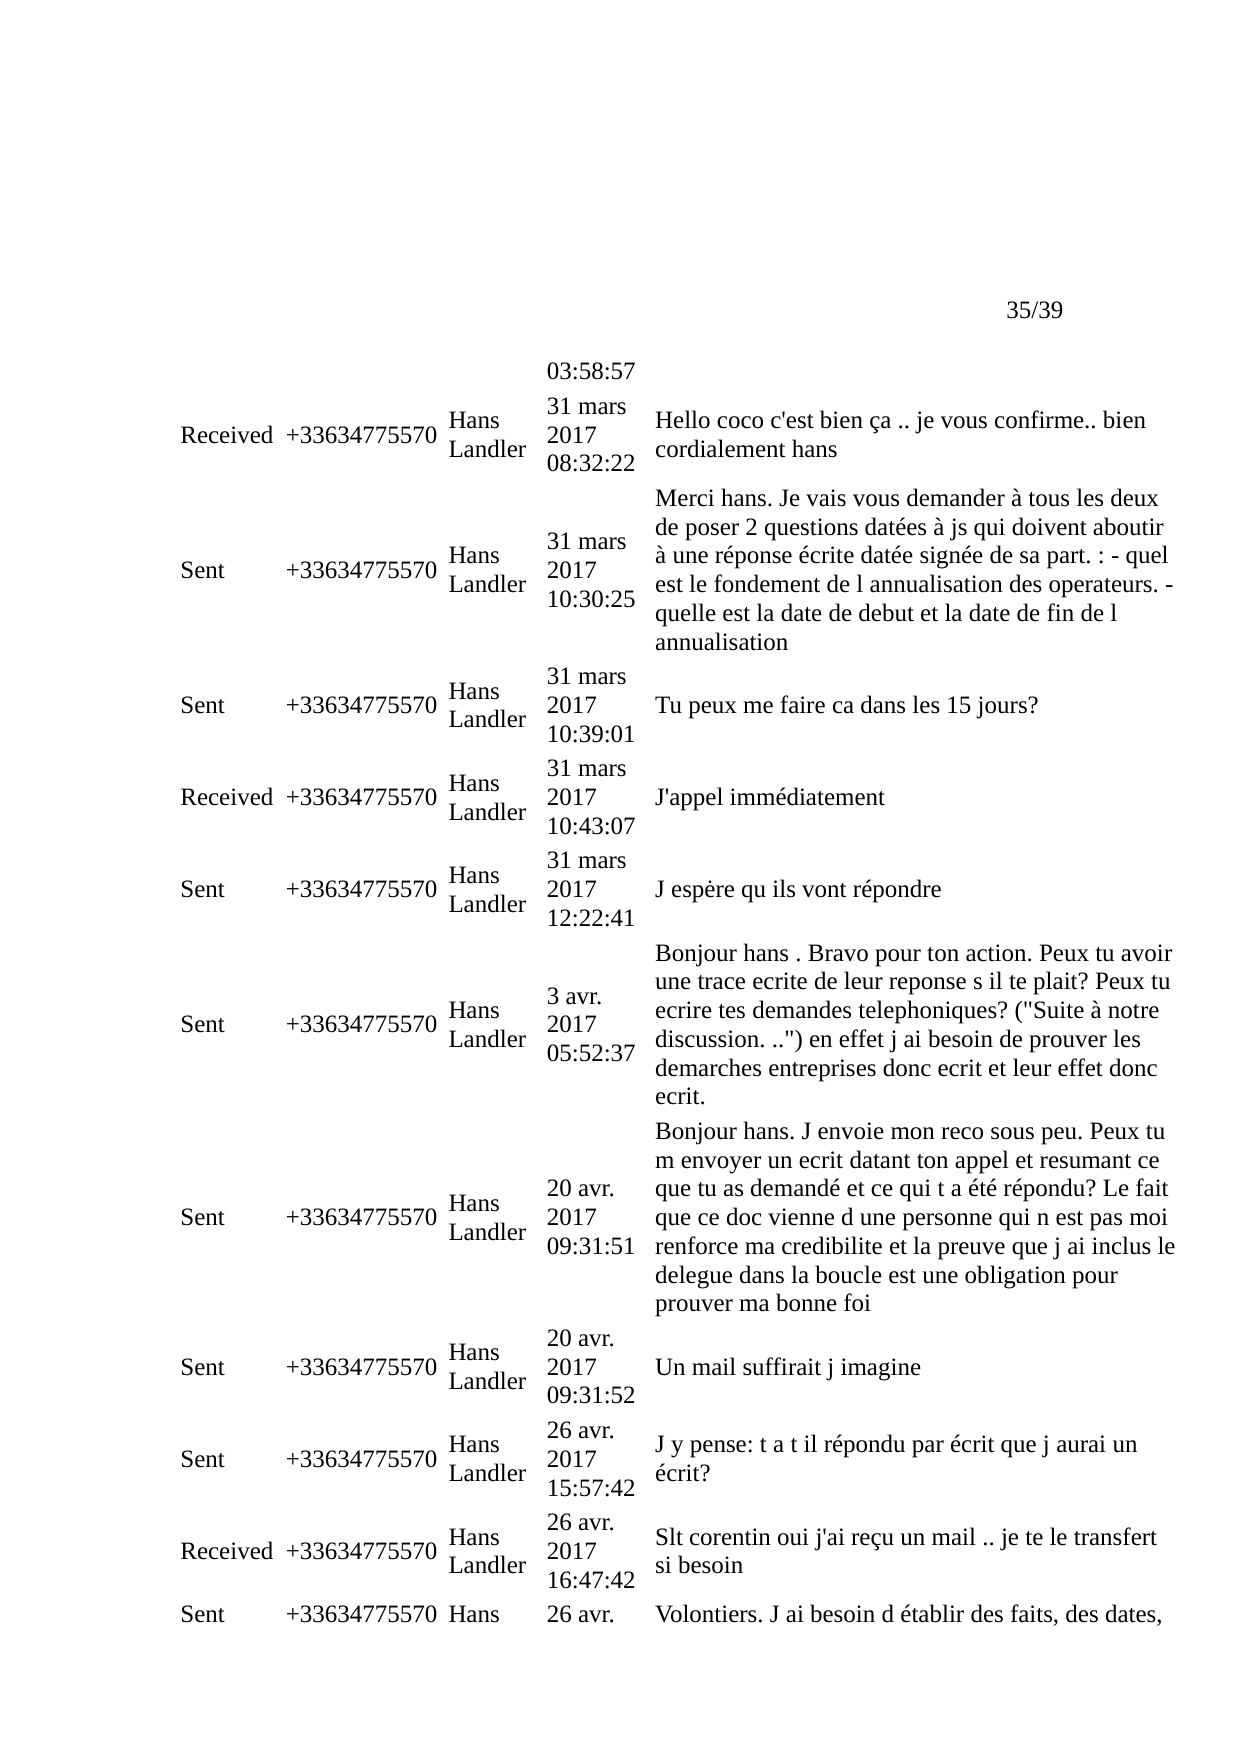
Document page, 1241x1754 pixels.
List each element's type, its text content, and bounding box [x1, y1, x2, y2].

table_cell 26 avr. 2017 16:47:42 [544, 1504, 652, 1596]
table_cell 03:58:57 [544, 354, 652, 388]
table_cell +33634775570 [283, 1596, 445, 1631]
table_cell [652, 354, 1181, 388]
table_cell Sent [177, 1412, 283, 1504]
table_cell 26 avr. 2017 15:57:42 [544, 1412, 652, 1504]
table_cell [177, 354, 283, 388]
table_cell +33634775570 [283, 1412, 445, 1504]
table_cell Sent [177, 1320, 283, 1412]
table_cell Hans Landler [445, 1504, 544, 1596]
table_cell Sent [177, 935, 283, 1113]
table_cell Hans Landler [445, 659, 544, 751]
table_cell 3 avr. 2017 05:52:37 [544, 935, 652, 1113]
table_cell 20 avr. 2017 09:31:51 [544, 1113, 652, 1320]
table_cell Hello coco c'est bien ça .. je vous confirme.. bien cordialement hans [652, 388, 1181, 480]
table_cell Un mail suffirait j imagine [652, 1320, 1181, 1412]
table_cell +33634775570 [283, 843, 445, 935]
table_cell Received [177, 751, 283, 843]
table_cell Sent [177, 843, 283, 935]
table_cell 31 mars 2017 10:39:01 [544, 659, 652, 751]
table_cell Received [177, 388, 283, 480]
table_cell Tu peux me faire ca dans les 15 jours? [652, 659, 1181, 751]
table_cell +33634775570 [283, 1504, 445, 1596]
table_cell +33634775570 [283, 388, 445, 480]
table_cell Hans Landler [445, 1113, 544, 1320]
table_cell [283, 354, 445, 388]
table_cell Hans Landler [445, 388, 544, 480]
table_cell Sent [177, 1113, 283, 1320]
table_cell 31 mars 2017 08:32:22 [544, 388, 652, 480]
table_cell Volontiers. J ai besoin d établir des faits, des dates, [652, 1596, 1181, 1631]
table_cell 31 mars 2017 10:30:25 [544, 480, 652, 658]
table_cell J espėre qu ils vont répondre [652, 843, 1181, 935]
table_cell Received [177, 1504, 283, 1596]
table_cell Hans Landler [445, 751, 544, 843]
table_cell J y pense: t a t il répondu par écrit que j aurai un écrit? [652, 1412, 1181, 1504]
table_cell +33634775570 [283, 659, 445, 751]
table_cell Slt corentin oui j'ai reçu un mail .. je te le transfert si besoin [652, 1504, 1181, 1596]
table_cell Merci hans. Je vais vous demander à tous les deux de poser 2 questions datées à js qui doivent aboutir à une réponse écrite datée signée de sa part. : - quel est le fondement de l annualisation des operateurs. - quelle est la date de debut et la date de fin de l annualisation [652, 480, 1181, 658]
table_cell [445, 354, 544, 388]
table_cell Sent [177, 659, 283, 751]
table_cell +33634775570 [283, 1320, 445, 1412]
table_cell Bonjour hans . Bravo pour ton action. Peux tu avoir une trace ecrite de leur reponse s il te plait? Peux tu ecrire tes demandes telephoniques? ("Suite à notre discussion. ..") en effet j ai besoin de prouver les demarches entreprises donc ecrit et leur effet donc ecrit. [652, 935, 1181, 1113]
table_cell 26 avr. [544, 1596, 652, 1631]
table_cell +33634775570 [283, 751, 445, 843]
table_cell Sent [177, 1596, 283, 1631]
table_cell +33634775570 [283, 1113, 445, 1320]
table_cell Hans Landler [445, 843, 544, 935]
table_cell Hans Landler [445, 935, 544, 1113]
table_cell +33634775570 [283, 480, 445, 658]
table_cell Sent [177, 480, 283, 658]
table_cell Hans Landler [445, 480, 544, 658]
table_cell 31 mars 2017 12:22:41 [544, 843, 652, 935]
table_cell Hans Landler [445, 1412, 544, 1504]
table_cell +33634775570 [283, 935, 445, 1113]
table_cell J'appel immédiatement [652, 751, 1181, 843]
table_cell 31 mars 2017 10:43:07 [544, 751, 652, 843]
table_cell 20 avr. 2017 09:31:52 [544, 1320, 652, 1412]
table_cell Bonjour hans. J envoie mon reco sous peu. Peux tu m envoyer un ecrit datant ton appel et resumant ce que tu as demandé et ce qui t a été répondu? Le fait que ce doc vienne d une personne qui n est pas moi renforce ma credibilite et la preuve que j ai inclus le delegue dans la boucle est une obligation pour prouver ma bonne foi [652, 1113, 1181, 1320]
table_cell Hans [445, 1596, 544, 1631]
table_cell Hans Landler [445, 1320, 544, 1412]
